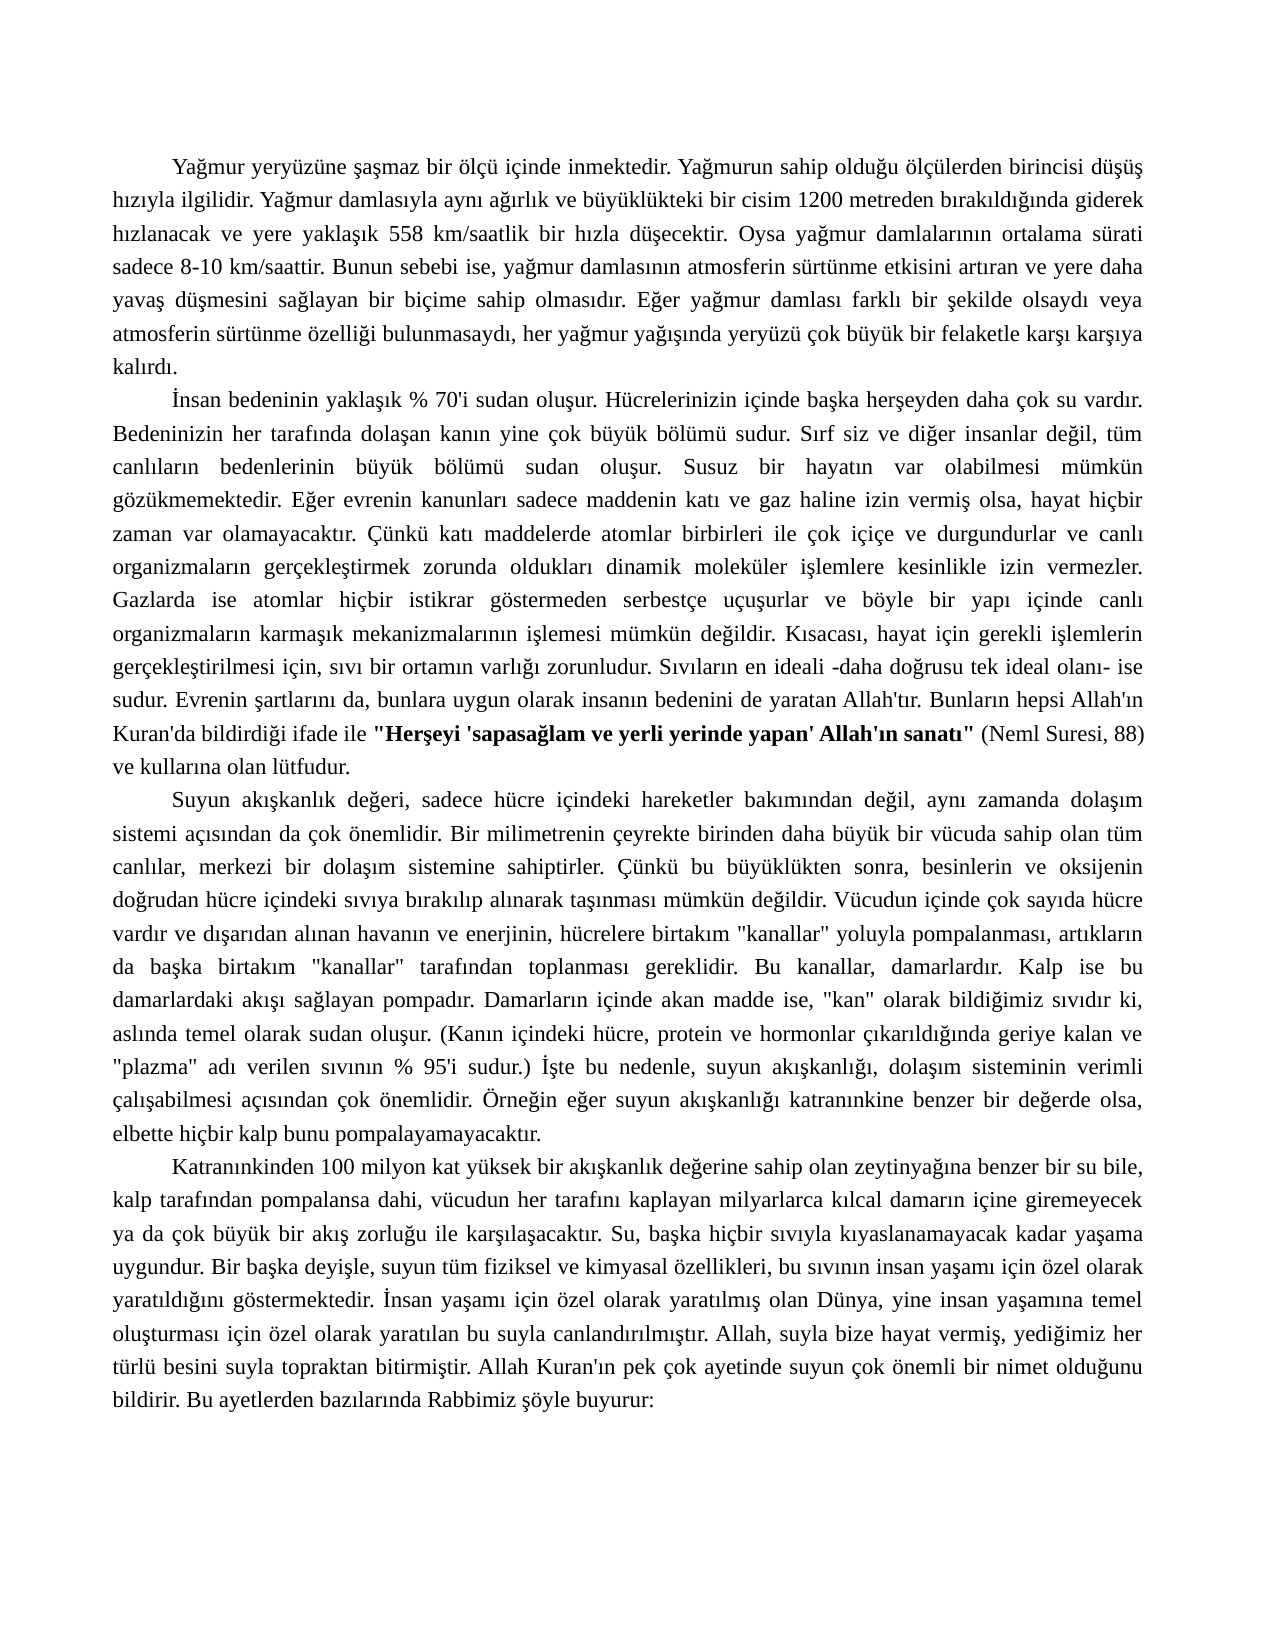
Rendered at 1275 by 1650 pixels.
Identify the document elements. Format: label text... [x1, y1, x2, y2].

text İnsan bedeninin yaklaşık % 70'i sudan oluşur. Hücrelerinizin içinde başka herşeyden daha çok su vardır. Bedeninizin her tarafında dolaşan kanın yine çok büyük bölümü sudur. Sırf siz ve diğer insanlar değil, tüm canlıların bedenlerinin büyük bölümü sudan oluşur. Susuz bir hayatın var olabilmesi mümkün gözükmemektedir. Eğer evrenin kanunları sadece maddenin katı ve gaz haline izin vermiş olsa, hayat hiçbir zaman var olamayacaktır. Çünkü katı maddelerde atomlar birbirleri ile çok içiçe ve durgundurlar ve canlı organizmaların gerçekleştirmek zorunda oldukları dinamik moleküler işlemlere kesinlikle izin vermezler. Gazlarda ise atomlar hiçbir istikrar göstermeden serbestçe uçuşurlar ve böyle bir yapı içinde canlı organizmaların karmaşık mekanizmalarının işlemesi mümkün değildir. Kısacası, hayat için gerekli işlemlerin gerçekleştirilmesi için, sıvı bir ortamın varlığı zorunludur. Sıvıların en ideali -daha doğrusu tek ideal olanı- ise sudur. Evrenin şartlarını da, bunlara uygun olarak insanın bedenini de yaratan Allah'tır. Bunların hepsi Allah'ın Kuran'da bildirdiği ifade ile "Herşeyi 'sapasağlam ve yerli yerinde yapan' Allah'ın sanatı" (Neml Suresi, 88) ve kullarına olan lütfudur. [112, 381, 1145, 781]
text Katranınkinden 100 milyon kat yüksek bir akışkanlık değerine sahip olan zeytinyağına benzer bir su bile, kalp tarafından pompalansa dahi, vücudun her tarafını kaplayan milyarlarca kılcal damarın içine giremeyecek ya da çok büyük bir akış zorluğu ile karşılaşacaktır. Su, başka hiçbir sıvıyla kıyaslanamayacak kadar yaşama uygundur. Bir başka deyişle, suyun tüm fiziksel ve kimyasal özellikleri, bu sıvının insan yaşamı için özel olarak yaratıldığını göstermektedir. İnsan yaşamı için özel olarak yaratılmış olan Dünya, yine insan yaşamına temel oluşturması için özel olarak yaratılan bu suyla canlandırılmıştır. Allah, suyla bize hayat vermiş, yediğimiz her türlü besini suyla topraktan bitirmiştir. Allah Kuran'ın pek çok ayetinde suyun çok önemli bir nimet olduğunu bildirir. Bu ayetlerden bazılarında Rabbimiz şöyle buyurur: [112, 1148, 1145, 1414]
text Yağmur yeryüzüne şaşmaz bir ölçü içinde inmektedir. Yağmurun sahip olduğu ölçülerden birincisi düşüş hızıyla ilgilidir. Yağmur damlasıyla aynı ağırlık ve büyüklükteki bir cisim 1200 metreden bırakıldığında giderek hızlanacak ve yere yaklaşık 558 km/saatlik bir hızla düşecektir. Oysa yağmur damlalarının ortalama sürati sadece 8-10 km/saattir. Bunun sebebi ise, yağmur damlasının atmosferin sürtünme etkisini artıran ve yere daha yavaş düşmesini sağlayan bir biçime sahip olmasıdır. Eğer yağmur damlası farklı bir şekilde olsaydı veya atmosferin sürtünme özelliği bulunmasaydı, her yağmur yağışında yeryüzü çok büyük bir felaketle karşı karşıya kalırdı. [112, 148, 1145, 381]
text Suyun akışkanlık değeri, sadece hücre içindeki hareketler bakımından değil, aynı zamanda dolaşım sistemi açısından da çok önemlidir. Bir milimetrenin çeyrekte birinden daha büyük bir vücuda sahip olan tüm canlılar, merkezi bir dolaşım sistemine sahiptirler. Çünkü bu büyüklükten sonra, besinlerin ve oksijenin doğrudan hücre içindeki sıvıya bırakılıp alınarak taşınması mümkün değildir. Vücudun içinde çok sayıda hücre vardır ve dışarıdan alınan havanın ve enerjinin, hücrelere birtakım "kanallar" yoluyla pompalanması, artıkların da başka birtakım "kanallar" tarafından toplanması gereklidir. Bu kanallar, damarlardır. Kalp ise bu damarlardaki akışı sağlayan pompadır. Damarların içinde akan madde ise, "kan" olarak bildiğimiz sıvıdır ki, aslında temel olarak sudan oluşur. (Kanın içindeki hücre, protein ve hormonlar çıkarıldığında geriye kalan ve "plazma" adı verilen sıvının % 95'i sudur.) İşte bu nedenle, suyun akışkanlığı, dolaşım sisteminin verimli çalışabilmesi açısından çok önemlidir. Örneğin eğer suyun akışkanlığı katranınkine benzer bir değerde olsa, elbette hiçbir kalp bunu pompalayamayacaktır. [112, 781, 1145, 1148]
